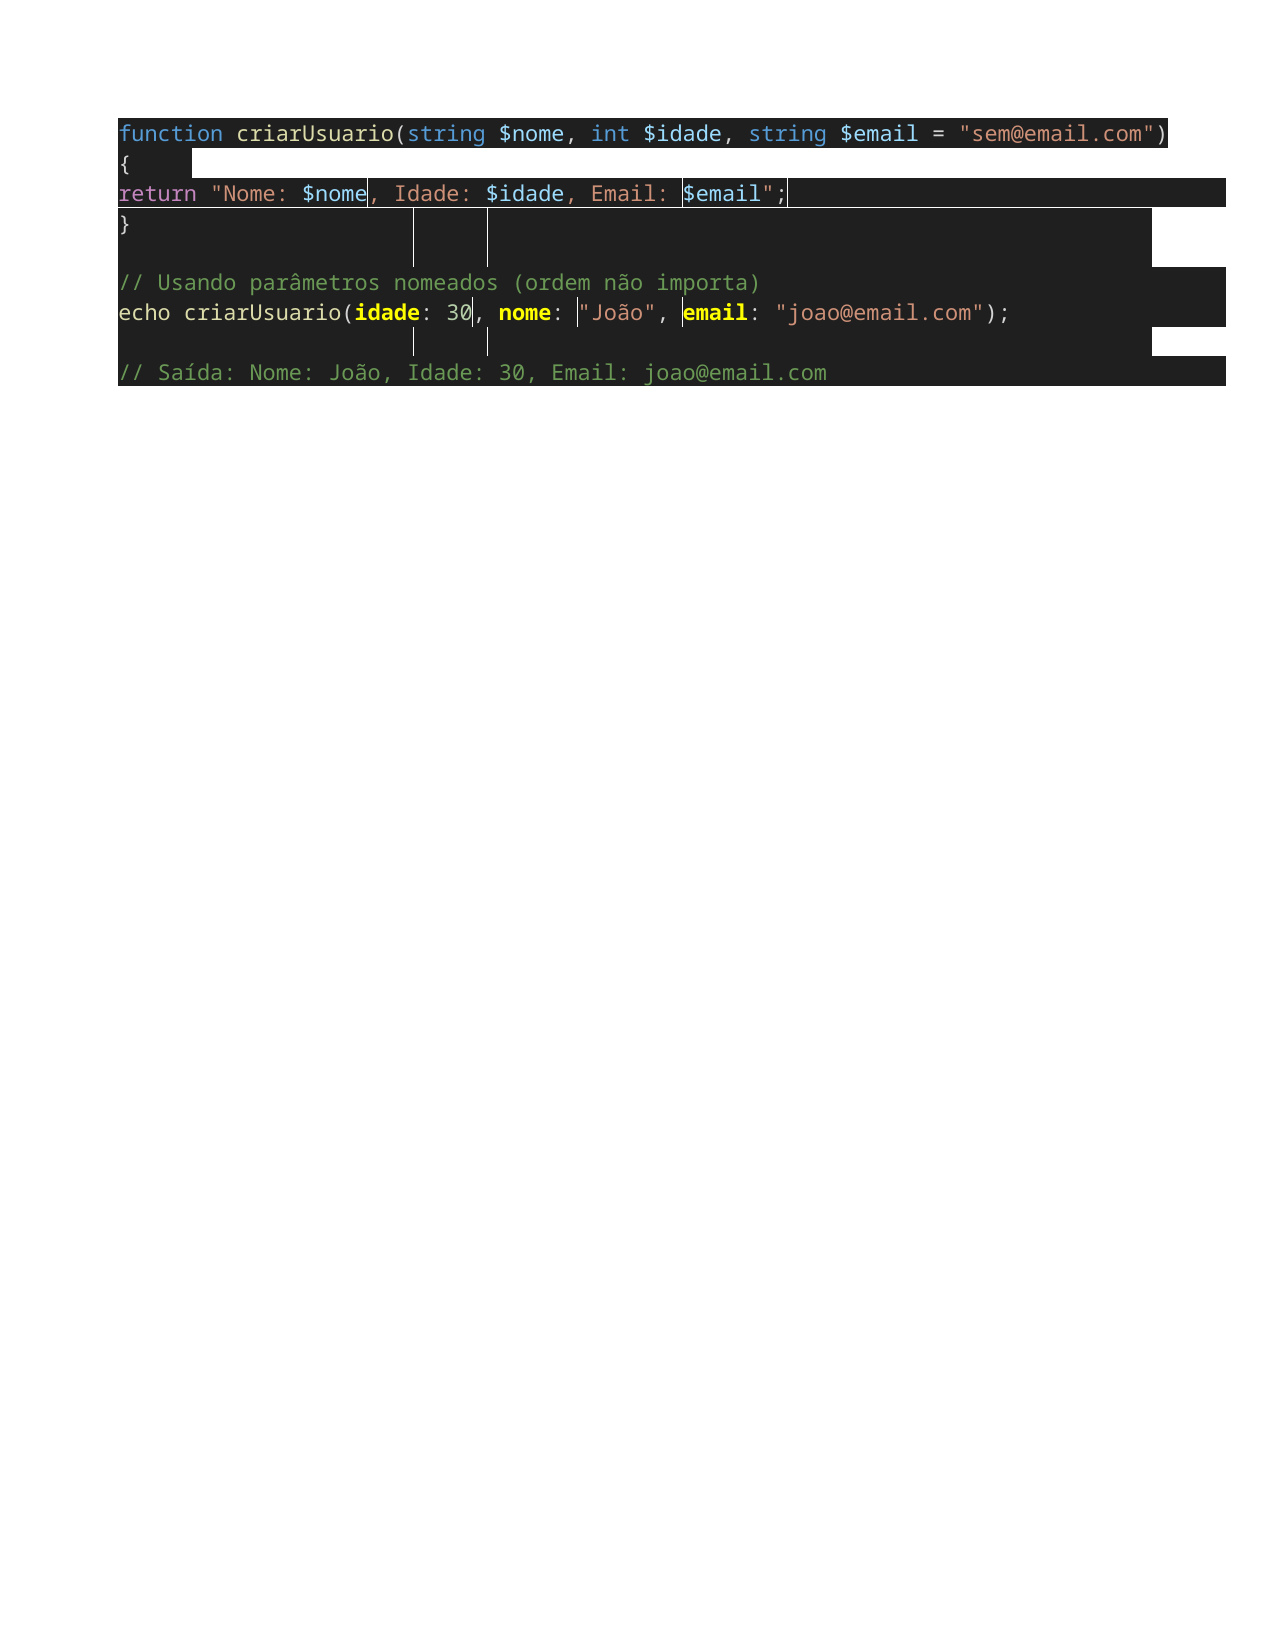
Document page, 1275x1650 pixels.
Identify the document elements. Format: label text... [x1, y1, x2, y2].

text } [118, 207, 1175, 237]
text return "Nome: $nome, Idade: $idade, Email: $email"; [118, 178, 1175, 207]
text echo criarUsuario(idade: 30, nome: "João", email: "joao@email.com"); [118, 297, 1175, 327]
text // Usando parâmetros nomeados (ordem não importa) [118, 267, 1175, 297]
text function criarUsuario(string $nome, int $idade, string $email = "sem@email.com") { [118, 118, 1175, 178]
text // Saída: Nome: João, Idade: 30, Email: joao@email.com [118, 356, 1175, 386]
